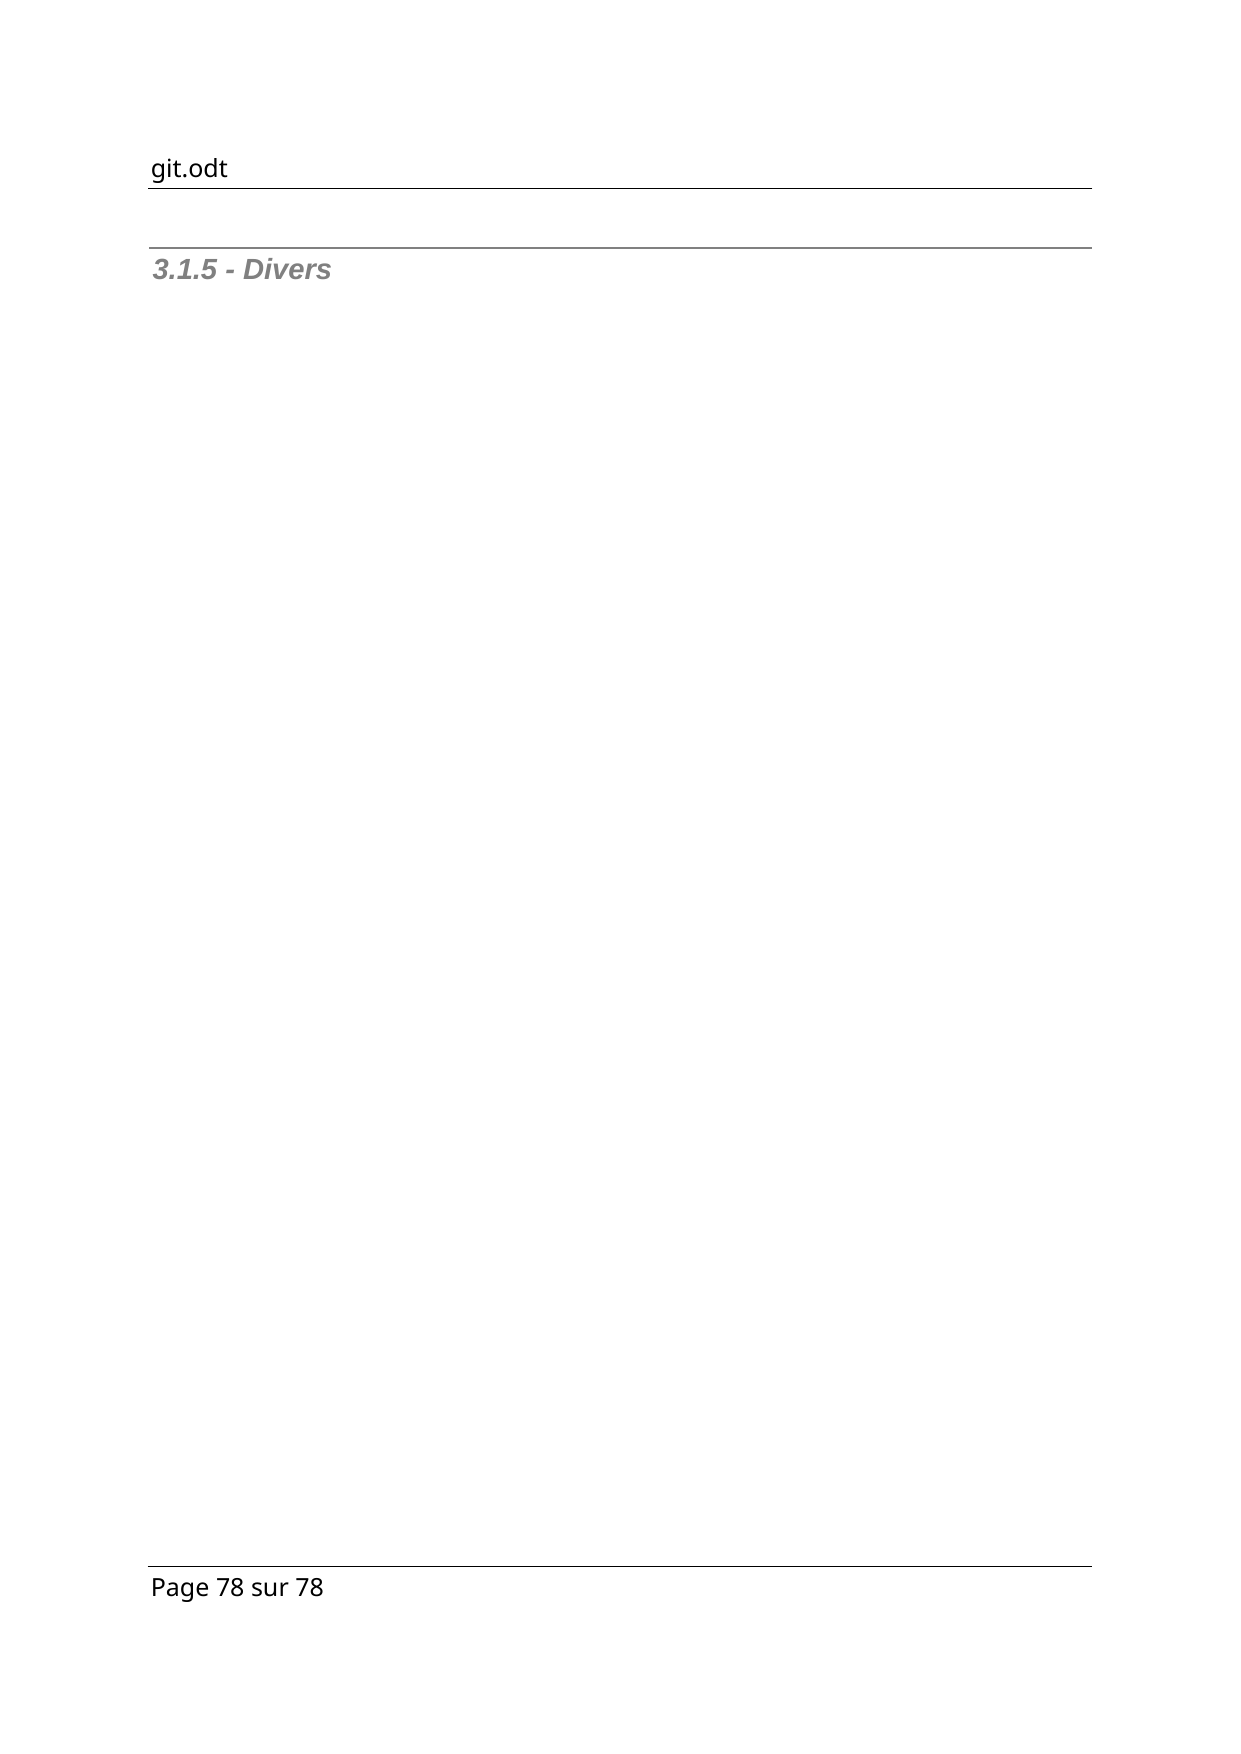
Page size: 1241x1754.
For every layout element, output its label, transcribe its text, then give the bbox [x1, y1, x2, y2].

subtitle - Divers [149, 249, 1092, 288]
